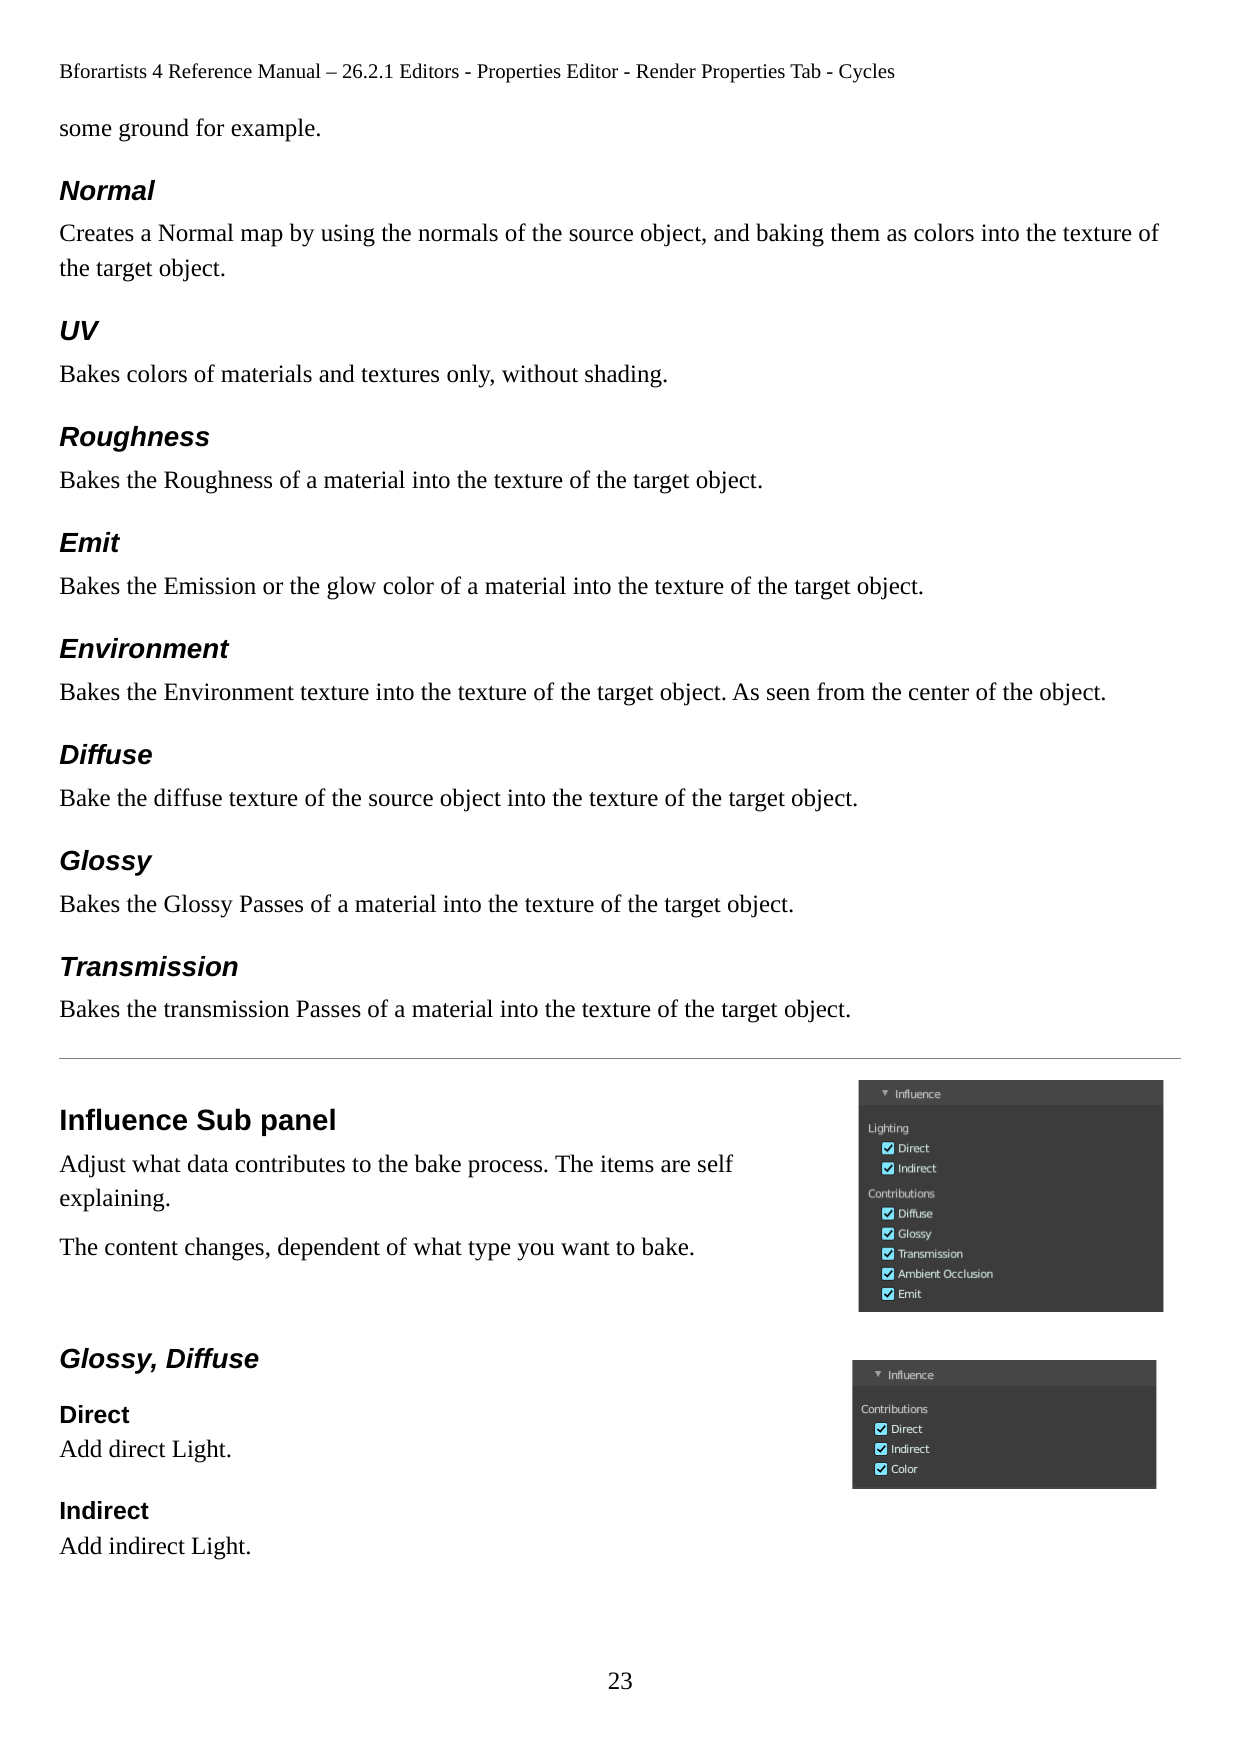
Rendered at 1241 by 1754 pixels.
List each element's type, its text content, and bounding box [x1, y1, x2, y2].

text Bakes the Emission or the glow color of a material into the texture of the target object. [59, 571, 1181, 599]
text some ground for example. [59, 113, 1181, 141]
text The content changes, dependent of what type you want to bake. [59, 1232, 858, 1261]
text Adjust what data contributes to the bake process. The items are self explaining. [59, 1149, 858, 1212]
subtitle UV [59, 314, 1181, 346]
subtitle Roughness [59, 421, 1181, 452]
picture [852, 1360, 1157, 1489]
subtitle Transmission [59, 950, 1181, 982]
subtitle Environment [59, 632, 1181, 664]
picture [858, 1080, 1164, 1312]
text Bakes colors of materials and textures only, without shading. [59, 359, 1181, 388]
subtitle Normal [59, 174, 1181, 206]
text Bakes the Environment texture into the texture of the target object. As seen from the center of the object. [59, 677, 1181, 706]
text Bake the diffuse texture of the source object into the texture of the target object. [59, 783, 1181, 811]
subtitle Glossy, Diffuse [59, 1343, 1181, 1375]
subtitle [1164, 1102, 1181, 1136]
text Add indirect Light. [59, 1531, 1181, 1559]
text Bakes the Roughness of a material into the texture of the target object. [59, 465, 1181, 494]
text Bakes the transmission Passes of a material into the texture of the target object. [59, 994, 1181, 1023]
text Creates a Normal map by using the normals of the source object, and baking them as colors into the texture of the target object. [59, 218, 1181, 282]
text [1157, 1434, 1181, 1463]
subtitle Glossy [59, 844, 1181, 876]
subtitle Emit [59, 526, 1181, 558]
subtitle Indirect [59, 1496, 1181, 1524]
subtitle Influence Sub panel [59, 1102, 858, 1136]
text Bakes the Glossy Passes of a material into the texture of the target object. [59, 889, 1181, 917]
subtitle Diffuse [59, 738, 1181, 770]
subtitle Direct [59, 1400, 852, 1428]
text Add direct Light. [59, 1434, 852, 1463]
subtitle [1157, 1400, 1181, 1428]
